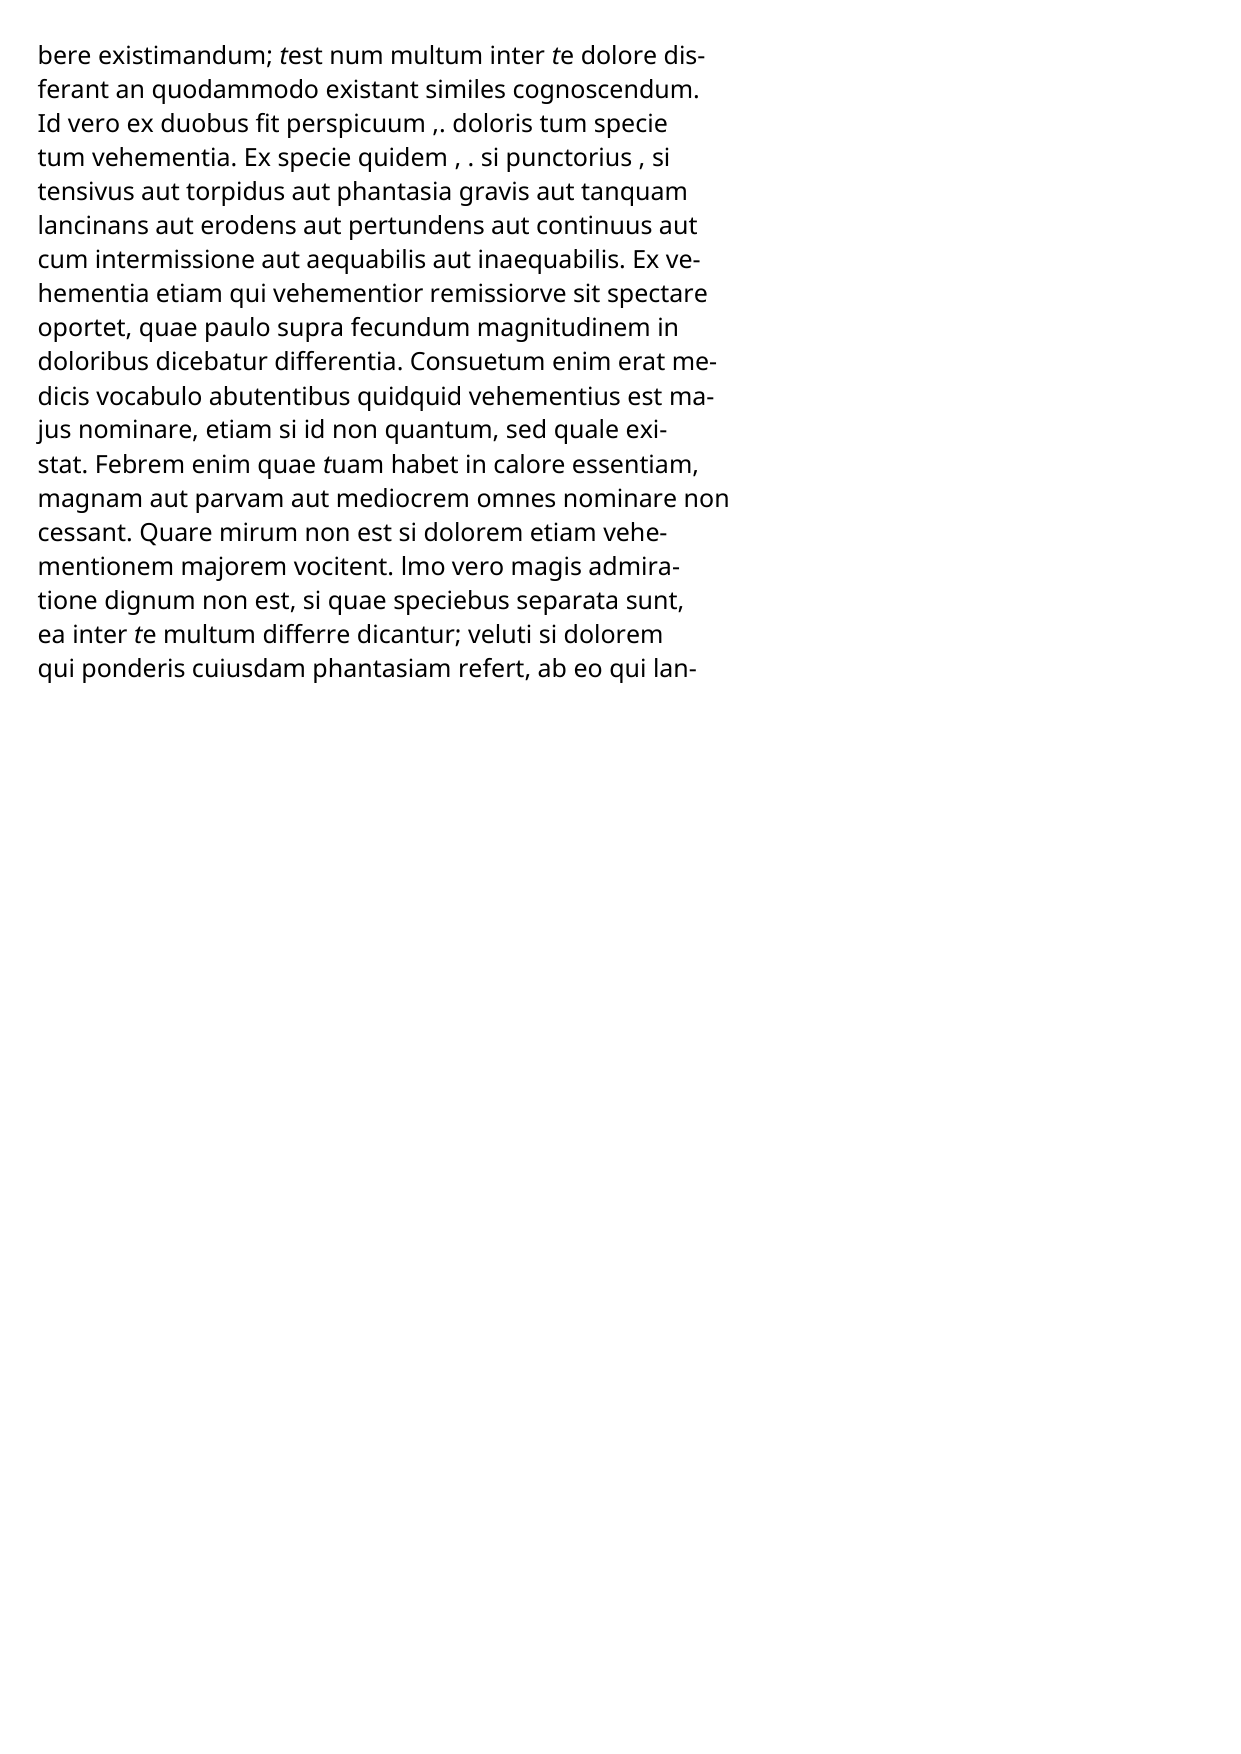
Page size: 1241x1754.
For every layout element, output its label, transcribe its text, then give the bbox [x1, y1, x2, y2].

text bere existimandum; test num multum inter te dolore dis- ferant an quodammodo existant similes cognoscendum. Id vero ex duobus fit perspicuum ,. doloris tum specie tum vehementia. Ex specie quidem , . si punctorius , si tensivus aut torpidus aut phantasia gravis aut tanquam lancinans aut erodens aut pertundens aut continuus aut cum intermissione aut aequabilis aut inaequabilis. Ex ve- hementia etiam qui vehementior remissiorve sit spectare oportet, quae paulo supra fecundum magnitudinem in doloribus dicebatur differentia. Consuetum enim erat me- dicis vocabulo abutentibus quidquid vehementius est ma- jus nominare, etiam si id non quantum, sed quale exi- stat. Febrem enim quae tuam habet in calore essentiam, magnam aut parvam aut mediocrem omnes nominare non cessant. Quare mirum non est si dolorem etiam vehe- mentionem majorem vocitent. lmo vero magis admira- tione dignum non est, si quae speciebus separata sunt, ea inter te multum differre dicantur; veluti si dolorem qui ponderis cuiusdam phantasiam refert, ab eo qui lan- [37, 37, 1203, 685]
